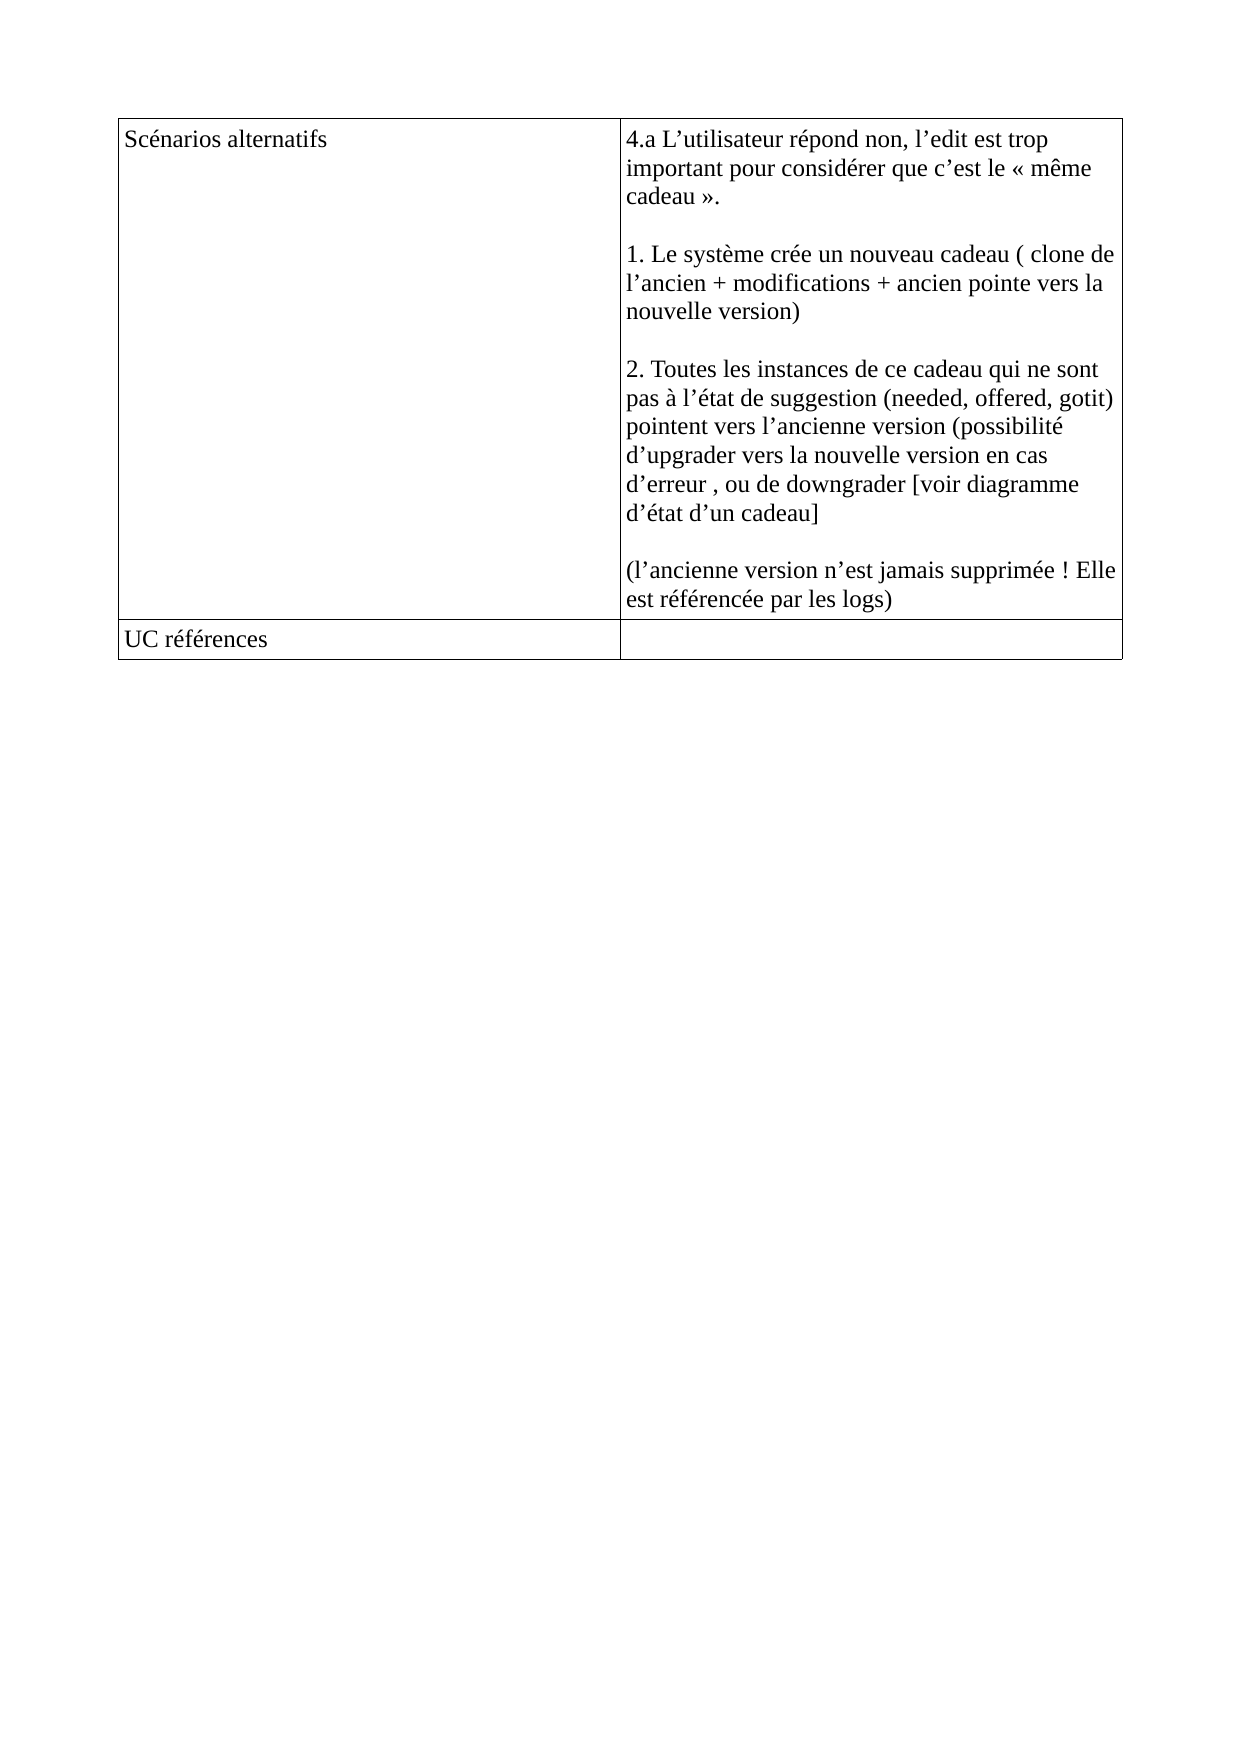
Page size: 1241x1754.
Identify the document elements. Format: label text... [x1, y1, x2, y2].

table_cell UC références [119, 620, 620, 659]
table_cell [621, 620, 1122, 659]
table_cell Scénarios alternatifs [119, 119, 620, 618]
table_cell 4.a L’utilisateur répond non, l’edit est trop important pour considérer que c’est le « même cadeau ». 1. Le système crée un nouveau cadeau ( clone de l’ancien + modifications + ancien pointe vers la nouvelle version) 2. Toutes les instances de ce cadeau qui ne sont pas à l’état de suggestion (needed, offered, gotit) pointent vers l’ancienne version (possibilité d’upgrader vers la nouvelle version en cas d’erreur , ou de downgrader [voir diagramme d’état d’un cadeau] (l’ancienne version n’est jamais supprimée ! Elle est référencée par les logs) [621, 119, 1122, 618]
